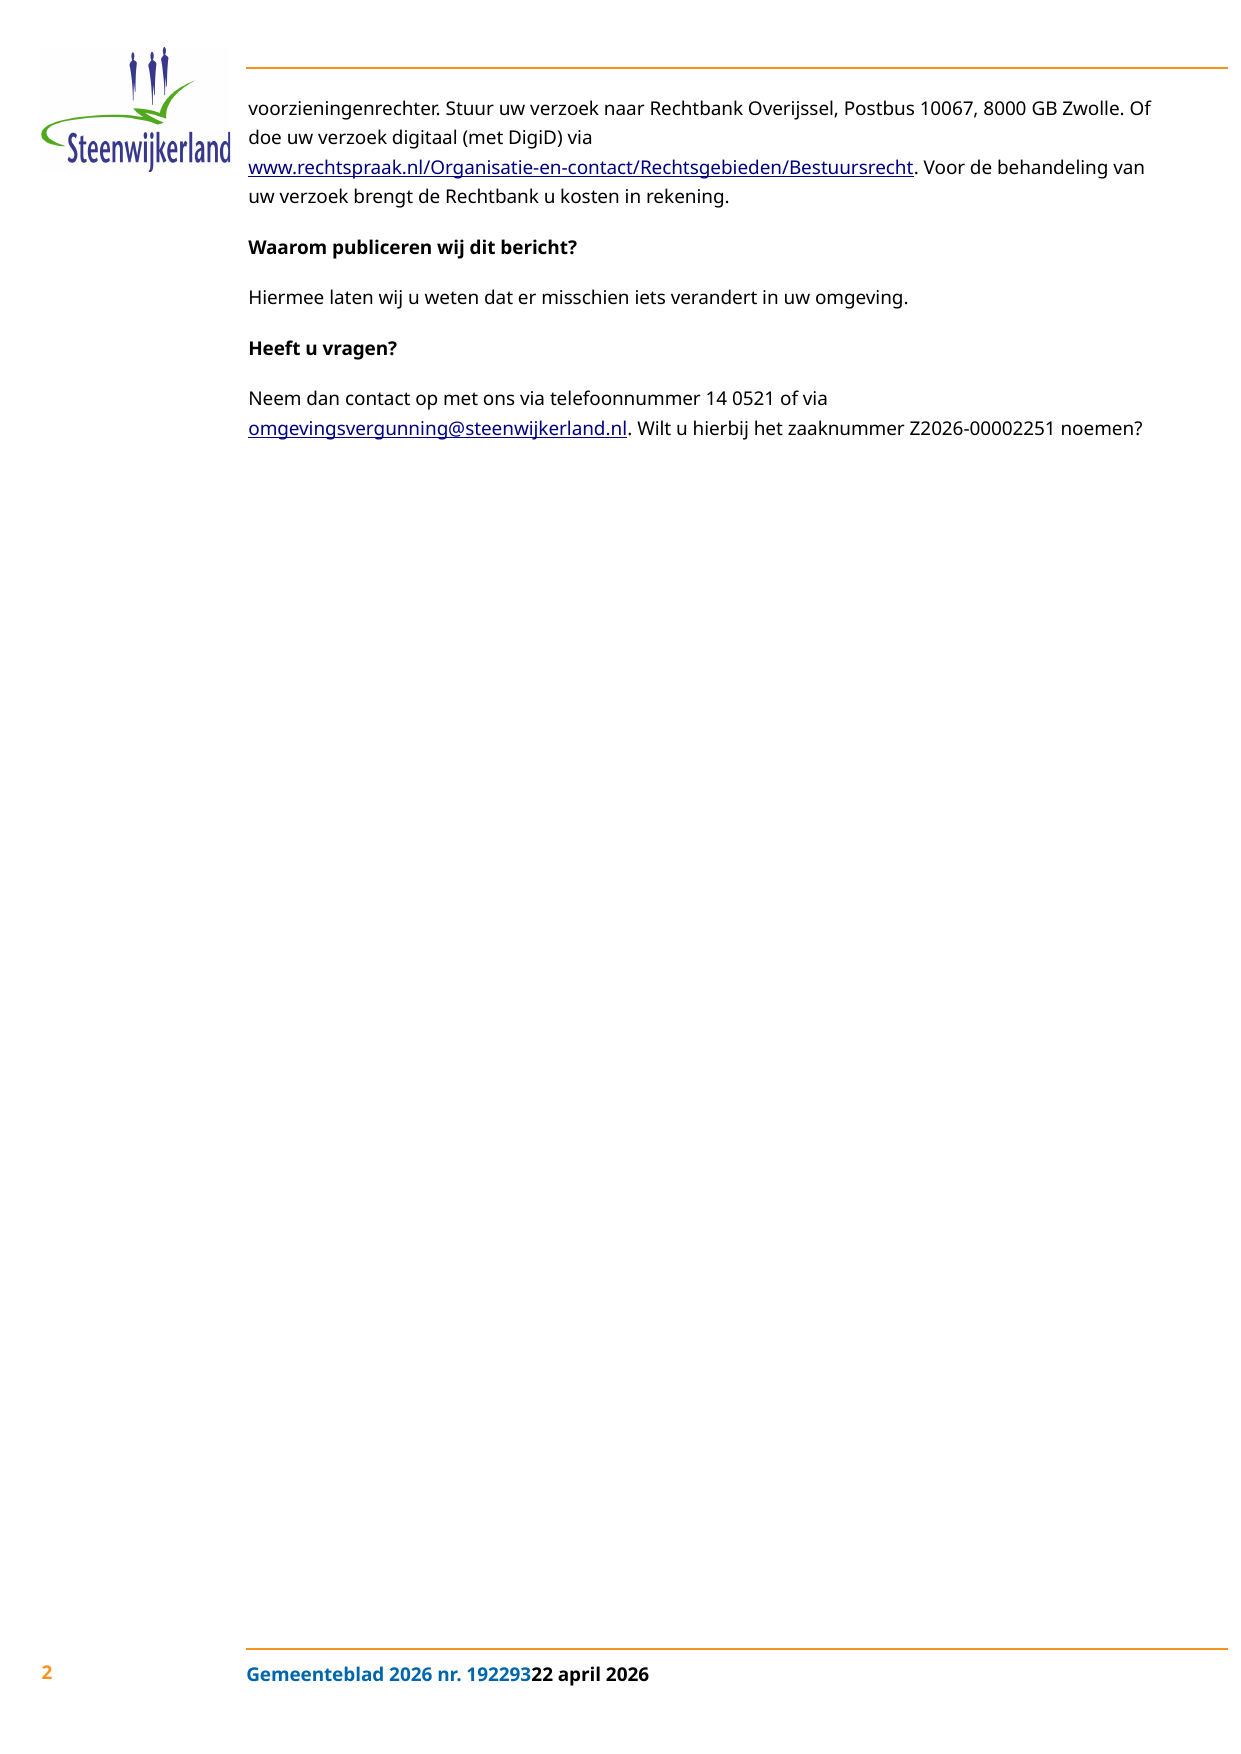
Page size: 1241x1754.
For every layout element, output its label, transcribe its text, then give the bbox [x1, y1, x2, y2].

text Hiermee laten wij u weten dat er misschien iets verandert in uw omgeving. [248, 284, 1152, 310]
text Waarom publiceren wij dit bericht? [248, 234, 1152, 260]
picture [41, 47, 231, 172]
text Neem dan contact op met ons via telefoonnummer 14 0521 of via omgevingsvergunning@steenwijkerland.nl. Wilt u hierbij het zaaknummer Z2026-00002251 noemen? [248, 385, 1152, 441]
text voorzieningenrechter. Stuur uw verzoek naar Rechtbank Overijssel, Postbus 10067, 8000 GB Zwolle. Of doe uw verzoek digitaal (met DigiD) via www.rechtspraak.nl/Organisatie-en-contact/Rechtsgebieden/Bestuursrecht. Voor de behandeling van uw verzoek brengt de Rechtbank u kosten in rekening. [248, 95, 1152, 209]
text Heeft u vragen? [248, 335, 1152, 361]
